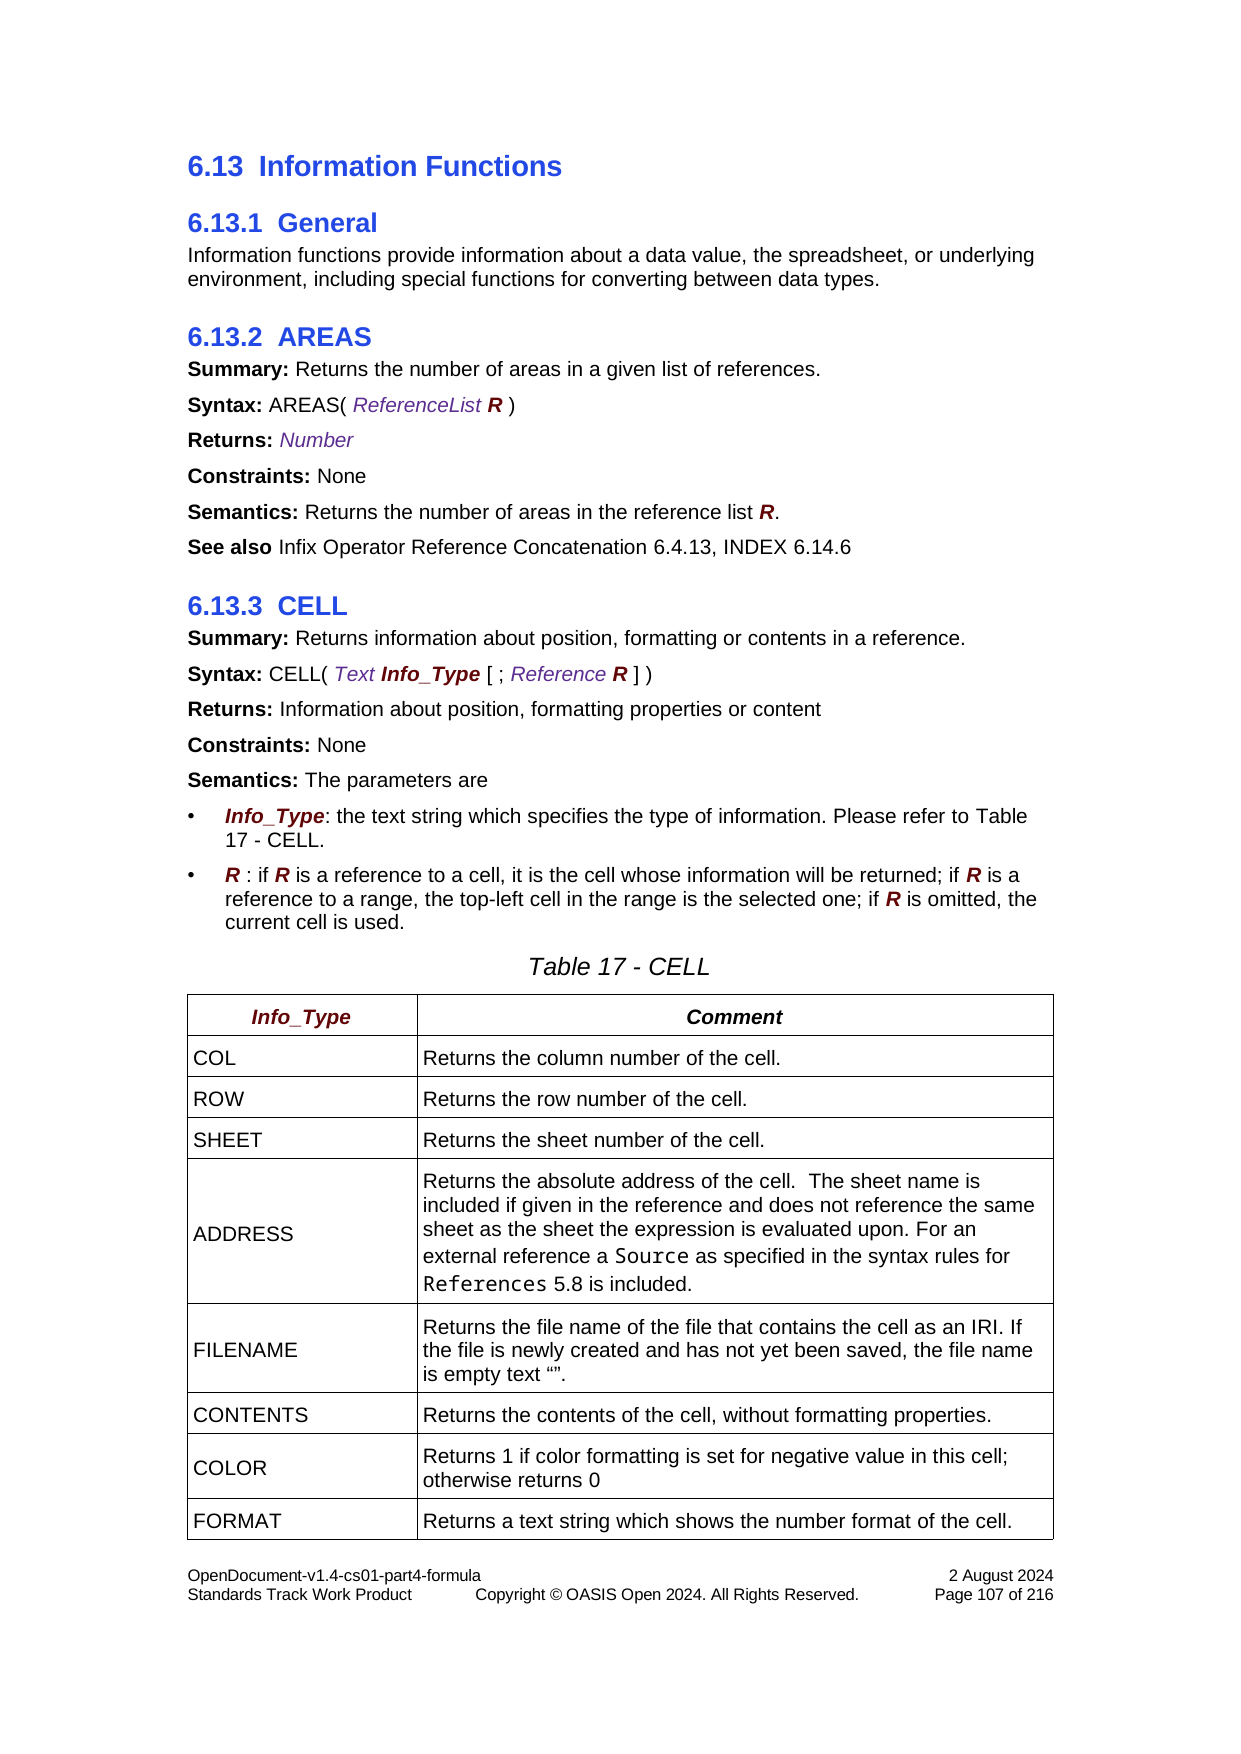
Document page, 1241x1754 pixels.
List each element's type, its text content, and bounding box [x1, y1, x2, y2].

table_cell Returns the contents of the cell, without formatting properties. [418, 1393, 1053, 1433]
text Syntax: CELL( Text Info_Type [ ; Reference R ] ) [187, 662, 1053, 686]
table_cell Returns the file name of the file that contains the cell as an IRI. If the file is newly created and has not yet been saved, the file name is empty text “”. [418, 1304, 1053, 1392]
text Summary: Returns information about position, formatting or contents in a reference. [187, 626, 1053, 650]
table_cell Returns the row number of the cell. [418, 1077, 1053, 1117]
table_cell ADDRESS [188, 1159, 417, 1303]
text Information functions provide information about a data value, the spreadsheet, or underlying environment, including special functions for converting between data types. [187, 243, 1053, 291]
subtitle General [187, 207, 1053, 237]
table_cell Returns the sheet number of the cell. [418, 1118, 1053, 1158]
table_cell FORMAT [188, 1499, 417, 1538]
table_header Comment [418, 995, 1053, 1034]
text Syntax: AREAS( ReferenceList R ) [187, 393, 1053, 417]
table_cell CONTENTS [188, 1393, 417, 1433]
table_cell FILENAME [188, 1304, 417, 1392]
table_cell ROW [188, 1077, 417, 1117]
table_cell Returns the column number of the cell. [418, 1036, 1053, 1076]
table_cell COL [188, 1036, 417, 1076]
text Summary: Returns the number of areas in a given list of references. [187, 358, 1053, 381]
table_cell COLOR [188, 1434, 417, 1497]
subtitle Information Functions [187, 150, 1053, 182]
text Table 17 - CELL [187, 953, 1053, 981]
text Semantics: Returns the number of areas in the reference list R. [187, 500, 1053, 524]
text Returns: Information about position, formatting properties or content [187, 698, 1053, 721]
table_header Info_Type [188, 995, 417, 1034]
list Info_Type: the text string which specifies the type of information. Please refer to Table 17 - CELL. [187, 804, 1053, 852]
text Constraints: None [187, 464, 1053, 488]
table_cell Returns a text string which shows the number format of the cell. [418, 1499, 1053, 1538]
text Returns: Number [187, 429, 1053, 452]
text Semantics: The parameters are [187, 769, 1053, 792]
list R : if R is a reference to a cell, it is the cell whose information will be returned; if R is a reference to a range, the top-left cell in the range is the selected one; if R is omitted, the current cell is used. [187, 864, 1053, 934]
subtitle CELL [187, 590, 1053, 620]
table_cell Returns the absolute address of the cell. The sheet name is included if given in the reference and does not reference the same sheet as the sheet the expression is evaluated upon. For an external reference a Source as specified in the syntax rules for References 5.8 is included. [418, 1159, 1053, 1303]
text See also Infix Operator Reference Concatenation 6.4.13, INDEX 6.14.6 [187, 536, 1053, 559]
text Constraints: None [187, 733, 1053, 757]
table_cell Returns 1 if color formatting is set for negative value in this cell; otherwise returns 0 [418, 1434, 1053, 1497]
subtitle AREAS [187, 322, 1053, 352]
table_cell SHEET [188, 1118, 417, 1158]
